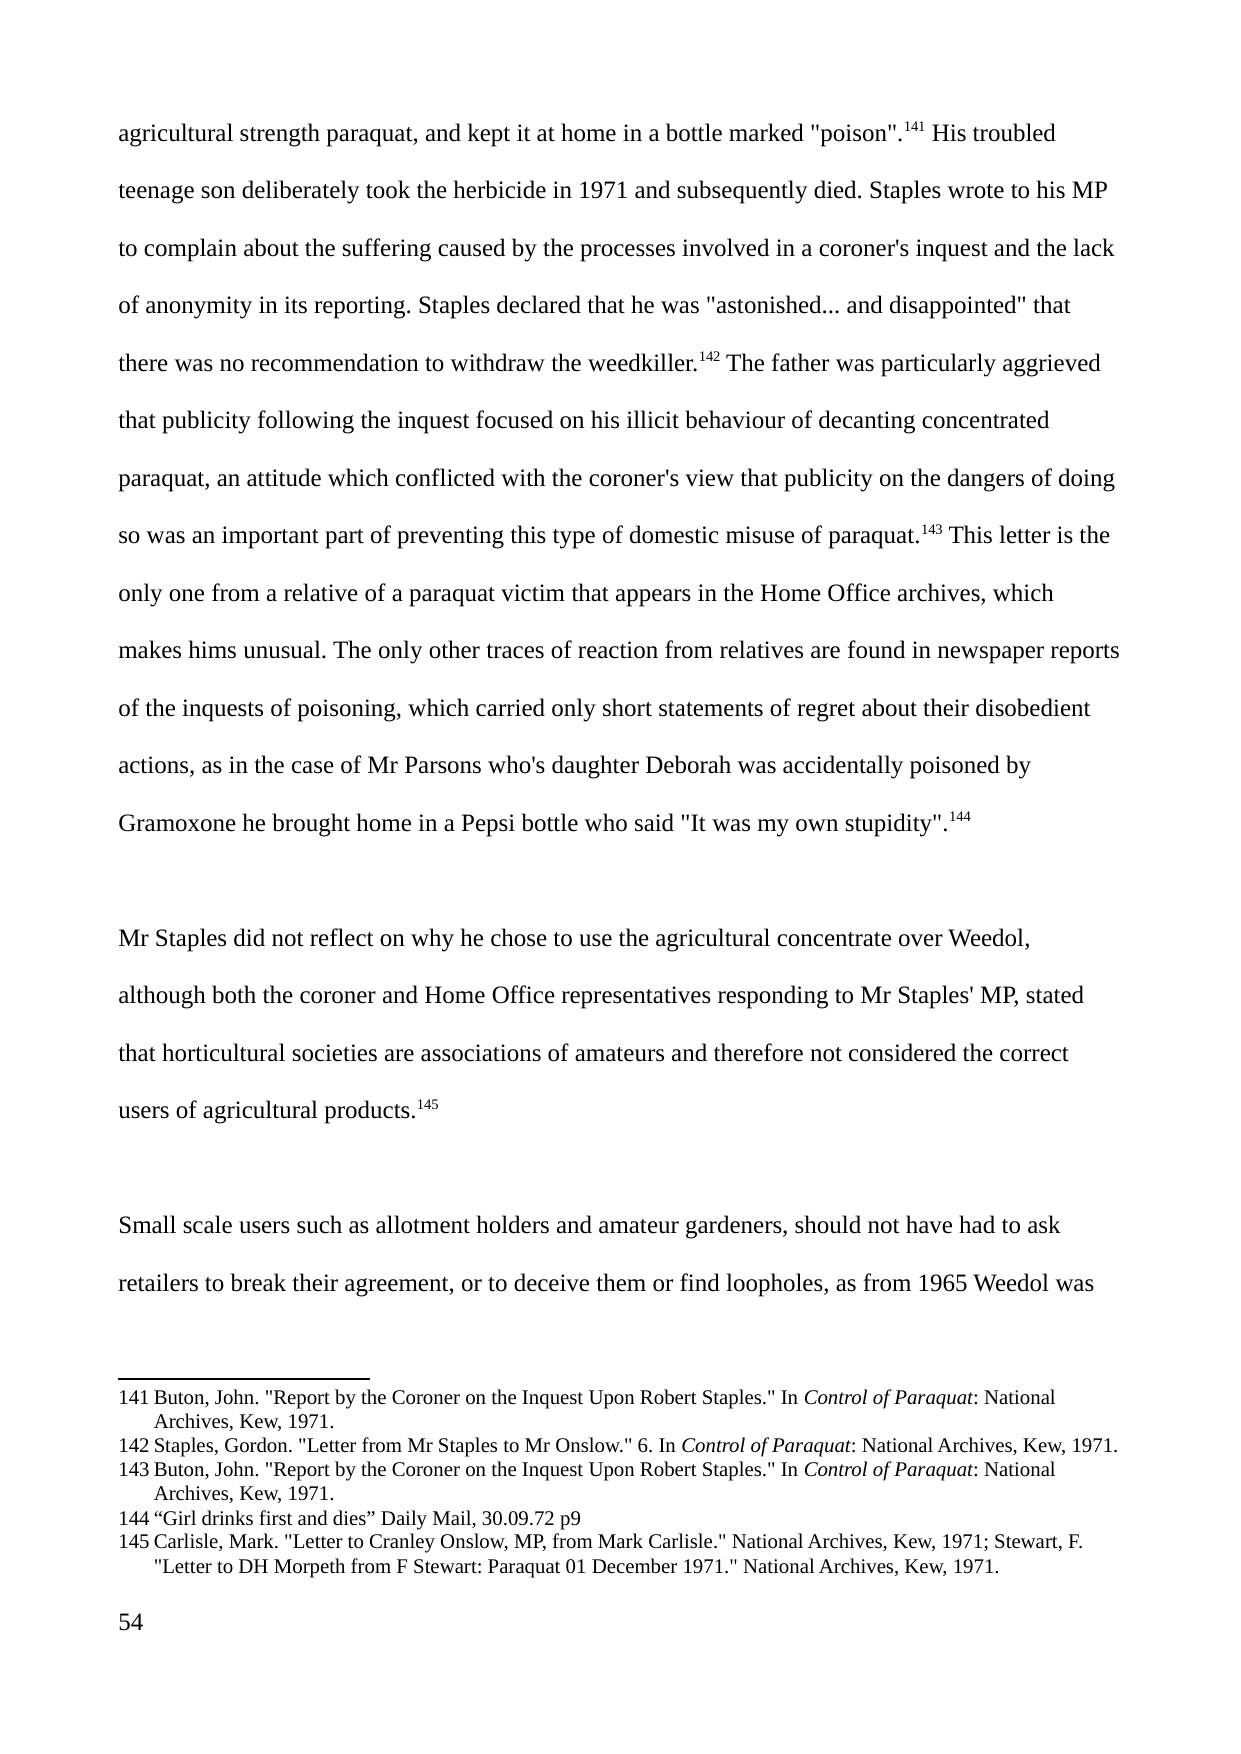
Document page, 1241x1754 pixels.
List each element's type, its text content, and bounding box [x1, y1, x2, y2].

text Carlisle, Mark. "Letter to Cranley Onslow, MP, from Mark Carlisle." National Archives, Kew, 1971; Stewart, F. "Letter to DH Morpeth from F Stewart: Paraquat 01 December 1971." National Archives, Kew, 1971. [118, 1529, 1122, 1578]
text agricultural strength paraquat, and kept it at home in a bottle marked "poison". His troubled teenage son deliberately took the herbicide in 1971 and subsequently died. Staples wrote to his MP to complain about the suffering caused by the processes involved in a coroner's inquest and the lack of anonymity in its reporting. Staples declared that he was "astonished... and disappointed" that there was no recommendation to withdraw the weedkiller. The father was particularly aggrieved that publicity following the inquest focused on his illicit behaviour of decanting concentrated paraquat, an attitude which conflicted with the coroner's view that publicity on the dangers of doing so was an important part of preventing this type of domestic misuse of paraquat. This letter is the only one from a relative of a paraquat victim that appears in the Home Office archives, which makes hims unusual. The only other traces of reaction from relatives are found in newspaper reports of the inquests of poisoning, which carried only short statements of regret about their disobedient actions, as in the case of Mr Parsons who's daughter Deborah was accidentally poisoned by Gramoxone he brought home in a Pepsi bottle who said "It was my own stupidity". [118, 118, 1122, 837]
text Buton, John. "Report by the Coroner on the Inquest Upon Robert Staples." In Control of Paraquat: National Archives, Kew, 1971. [118, 1385, 1122, 1433]
text “Girl drinks first and dies” Daily Mail, 30.09.72 p9 [118, 1505, 1122, 1529]
text Staples, Gordon. "Letter from Mr Staples to Mr Onslow." 6. In Control of Paraquat: National Archives, Kew, 1971. [118, 1433, 1122, 1457]
text Buton, John. "Report by the Coroner on the Inquest Upon Robert Staples." In Control of Paraquat: National Archives, Kew, 1971. [118, 1457, 1122, 1505]
text Mr Staples did not reflect on why he chose to use the agricultural concentrate over Weedol, although both the coroner and Home Office representatives responding to Mr Staples' MP, stated that horticultural societies are associations of amateurs and therefore not considered the correct users of agricultural products. [118, 923, 1122, 1124]
text Small scale users such as allotment holders and amateur gardeners, should not have had to ask retailers to break their agreement, or to deceive them or find loopholes, as from 1965 Weedol was [118, 1211, 1122, 1297]
